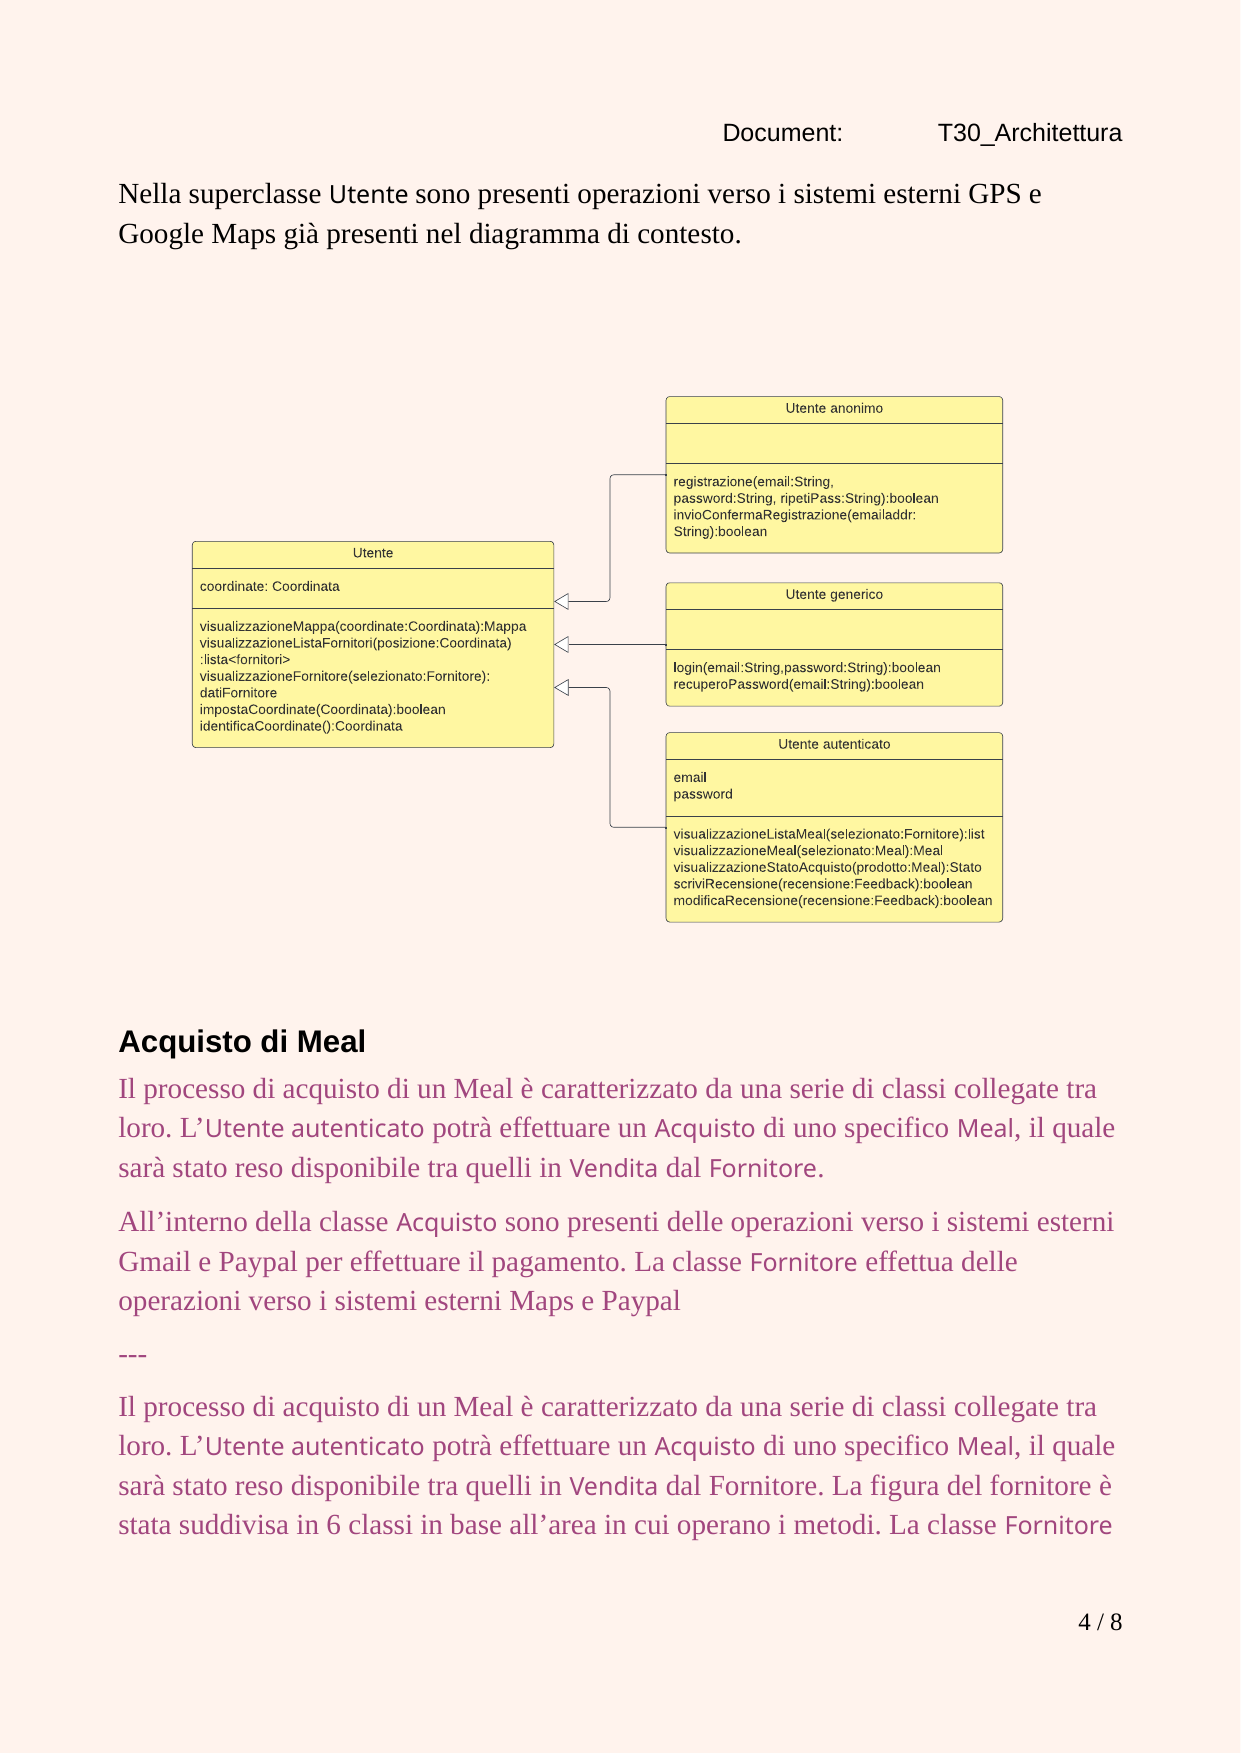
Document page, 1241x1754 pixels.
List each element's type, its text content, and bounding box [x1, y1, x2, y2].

text All’interno della classe Acquisto sono presenti delle operazioni verso i sistemi esterni Gmail e Paypal per effettuare il pagamento. La classe Fornitore effettua delle operazioni verso i sistemi esterni Maps e Paypal [118, 1204, 1122, 1317]
subtitle Acquisto di Meal [118, 1023, 1122, 1059]
text Nella superclasse Utente sono presenti operazioni verso i sistemi esterni GPS e Google Maps già presenti nel diagramma di contesto. [118, 176, 1122, 249]
text Il processo di acquisto di un Meal è caratterizzato da una serie di classi collegate tra loro. L’Utente autenticato potrà effettuare un Acquisto di uno specifico Meal, il quale sarà stato reso disponibile tra quelli in Vendita dal Fornitore. [118, 1071, 1122, 1184]
text --- [118, 1336, 1122, 1370]
text Il processo di acquisto di un Meal è caratterizzato da una serie di classi collegate tra loro. L’Utente autenticato potrà effettuare un Acquisto di uno specifico Meal, il quale sarà stato reso disponibile tra quelli in Vendita dal Fornitore. La figura del fornitore è stata suddivisa in 6 classi in base all’area in cui operano i metodi. La classe Fornitore [118, 1389, 1122, 1542]
